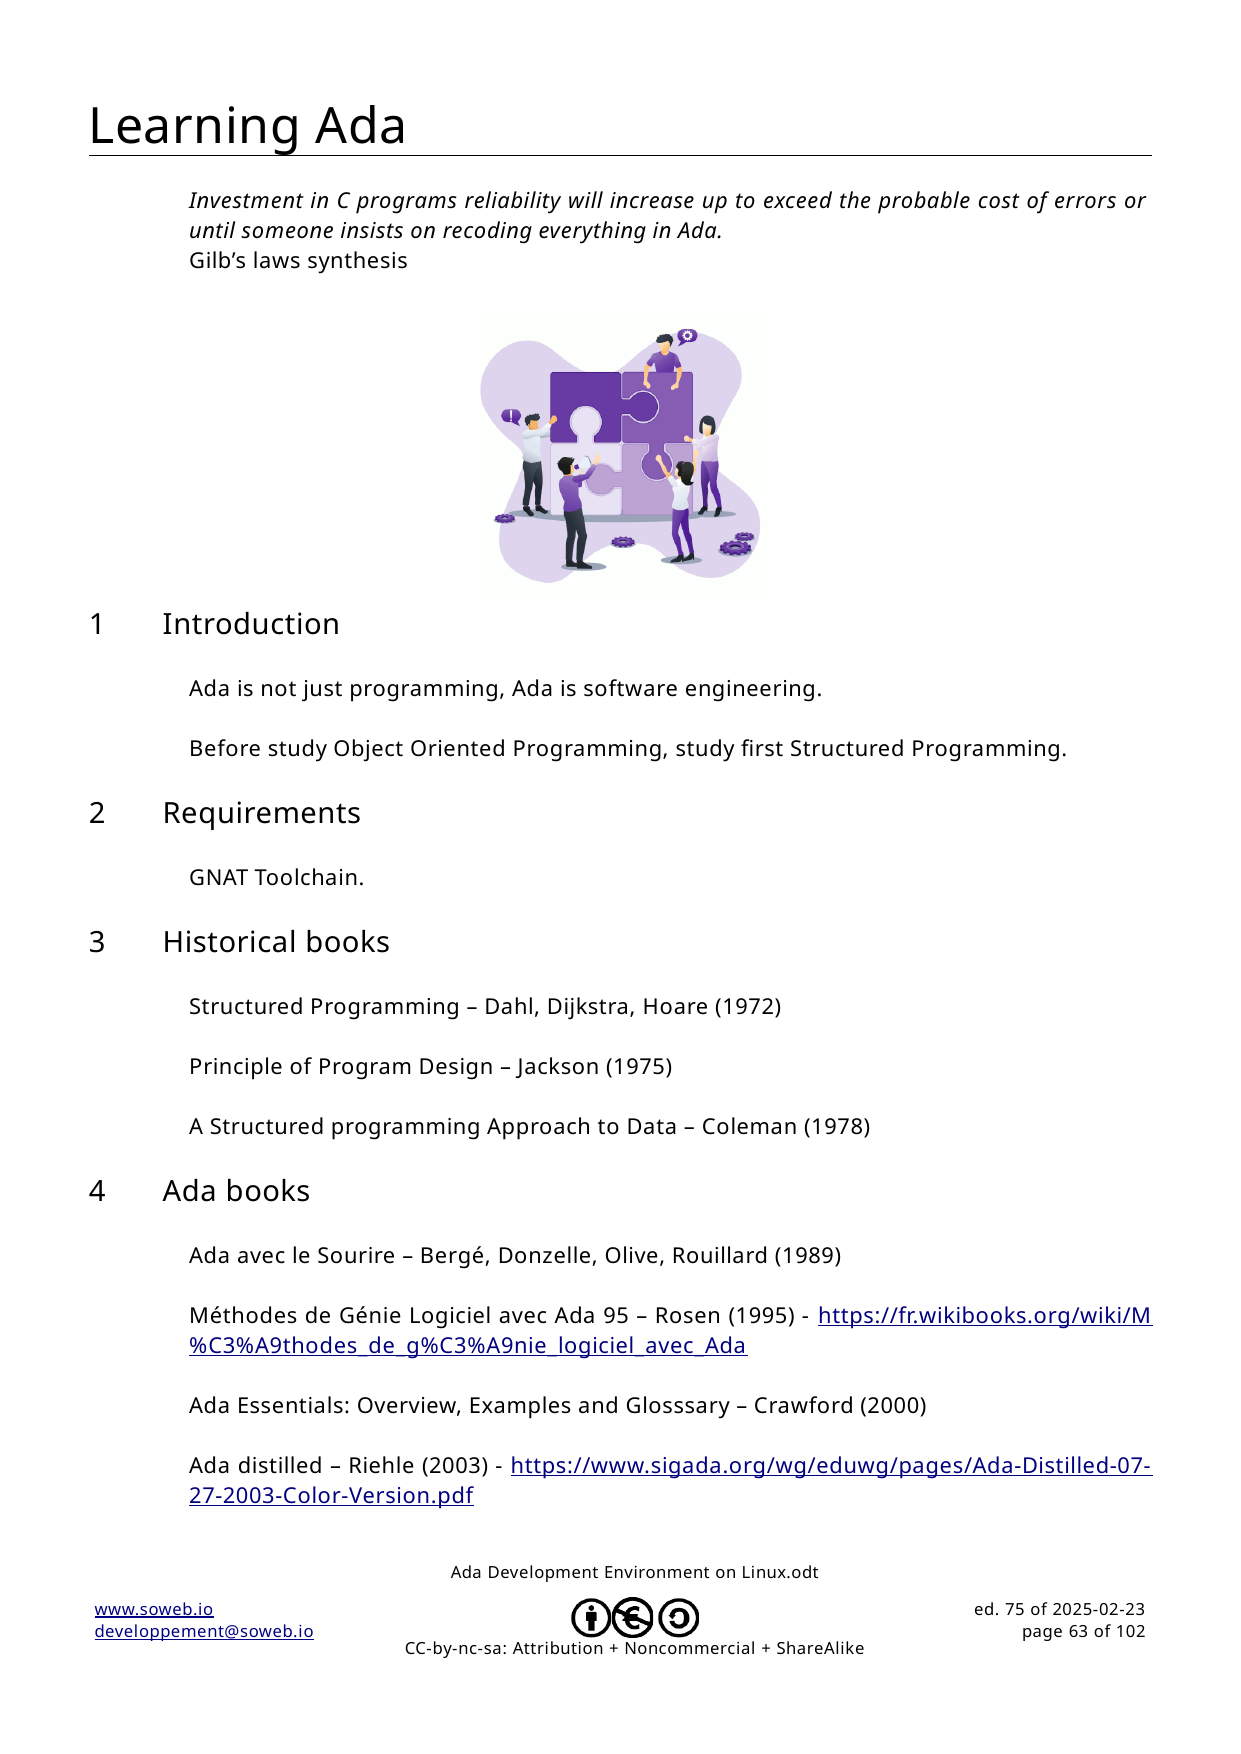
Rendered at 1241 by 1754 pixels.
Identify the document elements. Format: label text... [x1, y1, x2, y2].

picture [472, 307, 768, 604]
subtitle Historical books [88, 921, 1152, 961]
text Méthodes de Génie Logiciel avec Ada 95 – Rosen (1995) - https://fr.wikibooks.org/wiki/M%C3%A9thodes_de_g%C3%A9nie_logiciel_avec_Ada [189, 1299, 1152, 1359]
text Ada Essentials: Overview, Examples and Glosssary – Crawford (2000) [189, 1389, 1152, 1419]
text Ada distilled – Riehle (2003) - https://www.sigada.org/wg/eduwg/pages/Ada-Distilled-07-27-2003-Color-Version.pdf [189, 1449, 1152, 1509]
text Ada avec le Sourire – Bergé, Donzelle, Olive, Rouillard (1989) [189, 1239, 1152, 1269]
text Ada is not just programming, Ada is software engineering. [189, 673, 1152, 703]
text Structured Programming – Dahl, Dijkstra, Hoare (1972) [189, 991, 1152, 1021]
text GNAT Toolchain. [189, 862, 1152, 892]
text Gilb’s laws synthesis [189, 245, 1152, 275]
text Investment in C programs reliability will increase up to exceed the probable cost of errors or until someone insists on recoding everything in Ada. [189, 185, 1152, 245]
subtitle Introduction [88, 604, 1152, 643]
picture [570, 1597, 654, 1638]
subtitle Learning Ada [88, 88, 1152, 155]
subtitle Ada books [88, 1170, 1152, 1209]
text Principle of Program Design – Jackson (1975) [189, 1051, 1152, 1081]
text A Structured programming Approach to Data – Coleman (1978) [189, 1111, 1152, 1141]
subtitle Requirements [88, 792, 1152, 832]
text Before study Object Oriented Programming, study first Structured Programming. [189, 733, 1152, 763]
picture [657, 1597, 699, 1638]
